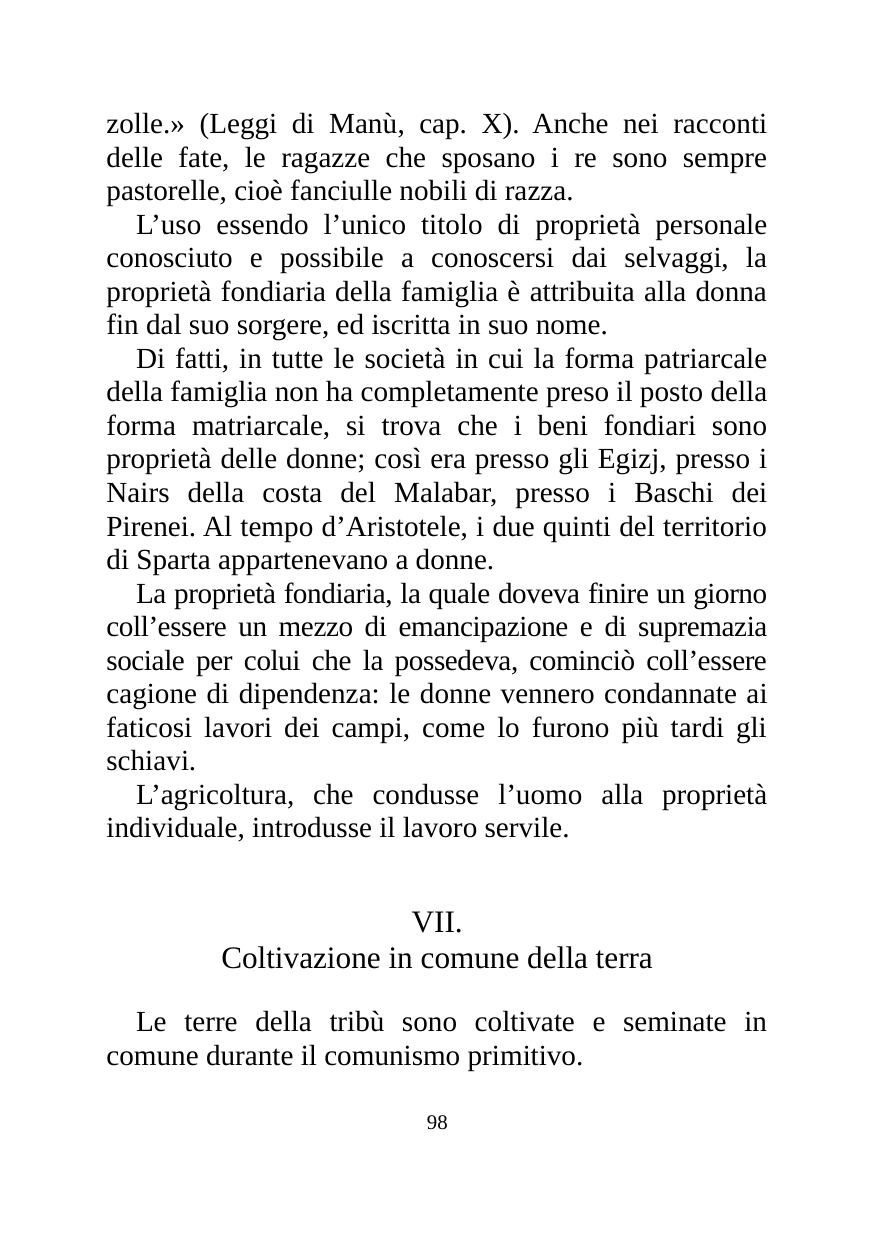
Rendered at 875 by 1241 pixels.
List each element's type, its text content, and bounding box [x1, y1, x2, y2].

text Di fatti, in tutte le società in cui la forma patriarcale della famiglia non ha completamente preso il posto della forma matriarcale, si trova che i beni fondiari sono proprietà delle donne; così era presso gli Egizj, presso i Nairs della costa del Malabar, presso i Baschi dei Pirenei. Al tempo d’Aristotele, i due quinti del territorio di Sparta appartenevano a donne. [106, 341, 768, 576]
text L’agricoltura, che condusse l’uomo alla proprietà individuale, introdusse il lavoro servile. [106, 777, 768, 844]
text zolle.» (Leggi di Manù, cap. X). Anche nei racconti delle fate, le ragazze che sposano i re sono sempre pastorelle, cioè fanciulle nobili di razza. [106, 106, 768, 207]
text La proprietà fondiaria, la quale doveva finire un giorno coll’essere un mezzo di emancipazione e di supremazia sociale per colui che la possedeva, cominciò coll’essere cagione di dipendenza: le donne vennero condannate ai faticosi lavori dei campi, come lo furono più tardi gli schiavi. [106, 576, 768, 777]
text Le terre della tribù sono coltivate e seminate in comune durante il comunismo primitivo. [106, 1004, 768, 1072]
subtitle VII. Coltivazione in comune della terra [106, 903, 768, 975]
text L’uso essendo l’unico titolo di proprietà personale conosciuto e possibile a conoscersi dai selvaggi, la proprietà fondiaria della famiglia è attribuita alla donna fin dal suo sorgere, ed iscritta in suo nome. [106, 207, 768, 341]
